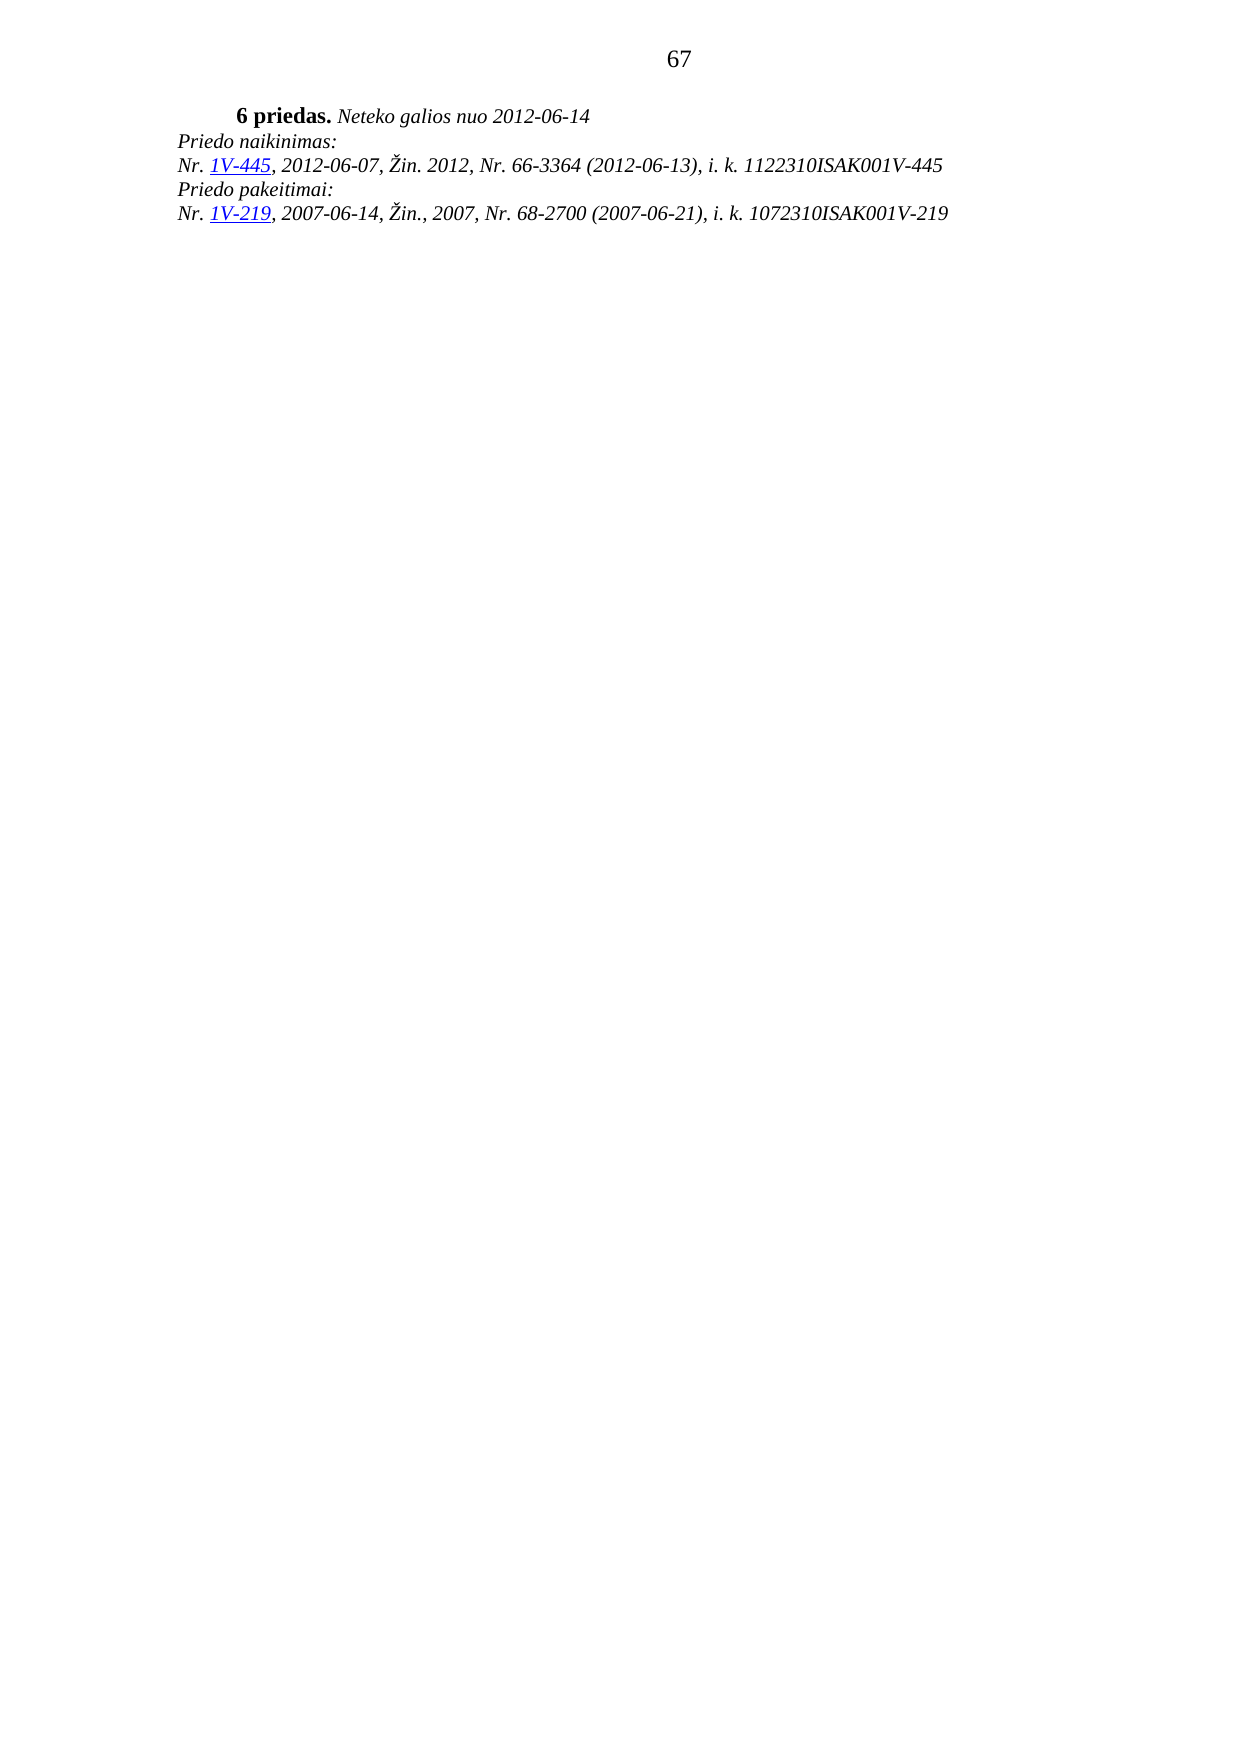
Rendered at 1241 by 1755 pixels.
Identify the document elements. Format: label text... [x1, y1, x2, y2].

text Nr. 1V-445, 2012-06-07, Žin. 2012, Nr. 66-3364 (2012-06-13), i. k. 1122310ISAK001V-445 [177, 153, 1181, 177]
text Priedo naikinimas: [177, 129, 1181, 153]
text Nr. 1V-219, 2007-06-14, Žin., 2007, Nr. 68-2700 (2007-06-21), i. k. 1072310ISAK001V-219 [177, 201, 1181, 225]
text 6 priedas. Neteko galios nuo 2012-06-14 [177, 103, 1181, 129]
text Priedo pakeitimai: [177, 177, 1181, 201]
